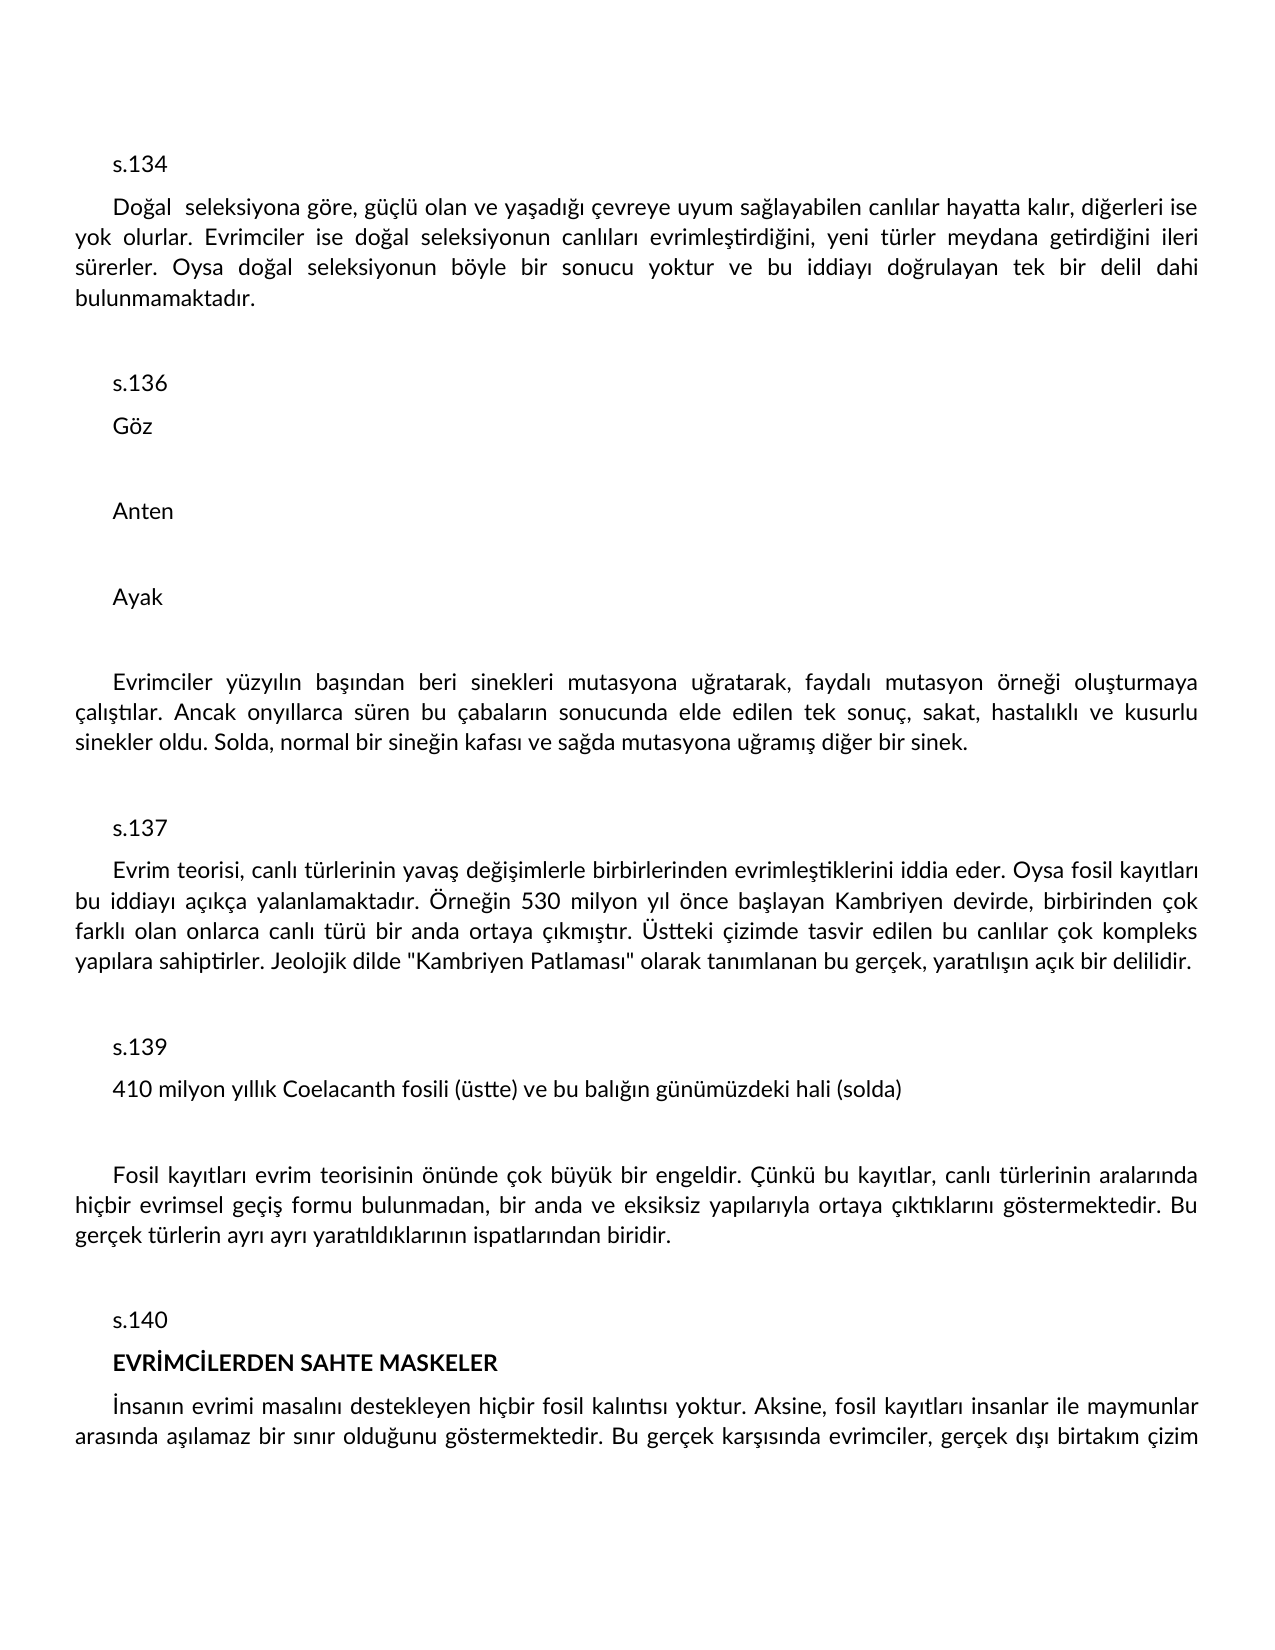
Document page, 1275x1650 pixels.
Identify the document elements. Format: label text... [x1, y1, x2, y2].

text s.137 [75, 813, 1200, 841]
text Evrim teorisi, canlı türlerinin yavaş değişimlerle birbirlerinden evrimleştiklerini iddia eder. Oysa fosil kayıtları bu iddiayı açıkça yalanlamaktadır. Örneğin 530 milyon yıl önce başlayan Kambriyen devirde, birbirinden çok farklı olan onlarca canlı türü bir anda ortaya çıkmıştır. Üstteki çizimde tasvir edilen bu canlılar çok kompleks yapılara sahiptirler. Jeolojik dilde "Kambriyen Patlaması" olarak tanımlanan bu gerçek, yaratılışın açık bir delilidir. [75, 856, 1200, 974]
text Göz [75, 411, 1200, 439]
text s.134 [75, 150, 1200, 177]
text Fosil kayıtları evrim teorisinin önünde çok büyük bir engeldir. Çünkü bu kayıtlar, canlı türlerinin aralarında hiçbir evrimsel geçiş formu bulunmadan, bir anda ve eksiksiz yapılarıyla ortaya çıktıklarını göstermektedir. Bu gerçek türlerin ayrı ayrı yaratıldıklarının ispatlarından biridir. [75, 1160, 1200, 1248]
text EVRİMCİLERDEN SAHTE MASKELER [75, 1349, 1200, 1376]
text s.136 [75, 369, 1200, 396]
text s.139 [75, 1032, 1200, 1060]
text İnsanın evrimi masalını destekleyen hiçbir fosil kalıntısı yoktur. Aksine, fosil kayıtları insanlar ile maymunlar arasında aşılamaz bir sınır olduğunu göstermektedir. Bu gerçek karşısında evrimciler, gerçek dışı birtakım çizim [75, 1392, 1200, 1449]
text Ayak [75, 582, 1200, 610]
text s.140 [75, 1306, 1200, 1334]
text Evrimciler yüzyılın başından beri sinekleri mutasyona uğratarak, faydalı mutasyon örneği oluşturmaya çalıştılar. Ancak onyıllarca süren bu çabaların sonucunda elde edilen tek sonuç, sakat, hastalıklı ve kusurlu sinekler oldu. Solda, normal bir sineğin kafası ve sağda mutasyona uğramış diğer bir sinek. [75, 668, 1200, 756]
text Doğal seleksiyona göre, güçlü olan ve yaşadığı çevreye uyum sağlayabilen canlılar hayatta kalır, diğerleri ise yok olurlar. Evrimciler ise doğal seleksiyonun canlıları evrimleştirdiğini, yeni türler meydana getirdiğini ileri sürerler. Oysa doğal seleksiyonun böyle bir sonucu yoktur ve bu iddiayı doğrulayan tek bir delil dahi bulunmamaktadır. [75, 193, 1200, 311]
text 410 milyon yıllık Coelacanth fosili (üstte) ve bu balığın günümüzdeki hali (solda) [75, 1075, 1200, 1102]
text Anten [75, 497, 1200, 524]
